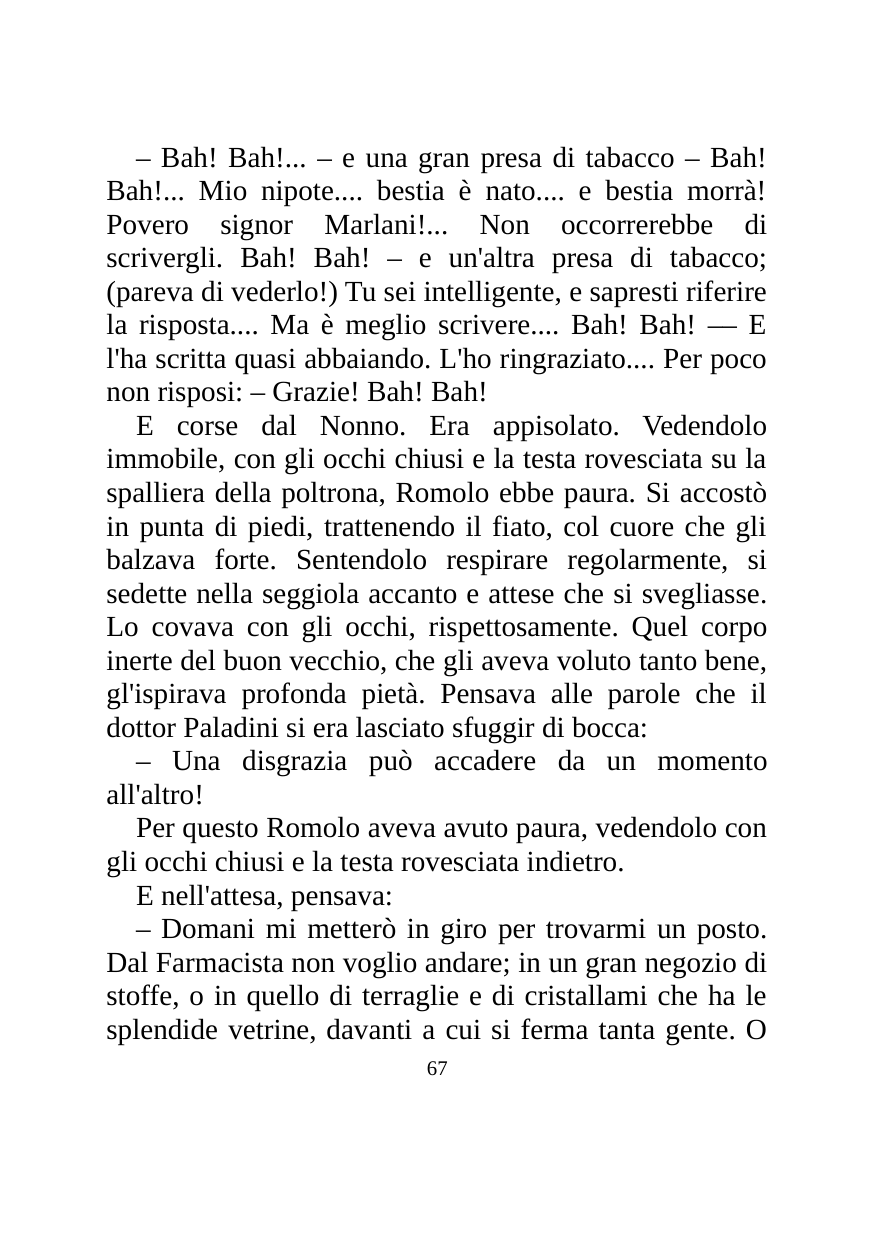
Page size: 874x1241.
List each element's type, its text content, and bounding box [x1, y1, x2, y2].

text – Domani mi metterò in giro per trovarmi un posto. Dal Farmacista non voglio andare; in un gran negozio di stoffe, o in quello di terraglie e di cristallami che ha le splendide vetrine, davanti a cui si ferma tanta gente. O [106, 911, 768, 1045]
text – Una disgrazia può accadere da un momento all'altro! [106, 743, 768, 811]
text E nell'attesa, pensava: [106, 878, 768, 911]
text Per questo Romolo aveva avuto paura, vedendolo con gli occhi chiusi e la testa rovesciata indietro. [106, 811, 768, 878]
text E corse dal Nonno. Era appisolato. Vedendolo immobile, con gli occhi chiusi e la testa rovesciata su la spalliera della poltrona, Romolo ebbe paura. Si accostò in punta di piedi, trattenendo il fiato, col cuore che gli balzava forte. Sentendolo respirare regolarmente, si sedette nella seggiola accanto e attese che si svegliasse. Lo covava con gli occhi, rispettosamente. Quel corpo inerte del buon vecchio, che gli aveva voluto tanto bene, gl'ispirava profonda pietà. Pensava alle parole che il dottor Paladini si era lasciato sfuggir di bocca: [106, 408, 768, 743]
text – Bah! Bah!... – e una gran presa di tabacco – Bah! Bah!... Mio nipote.... bestia è nato.... e bestia morrà! Povero signor Marlani!... Non occorrerebbe di scrivergli. Bah! Bah! – e un'altra presa di tabacco; (pareva di vederlo!) Tu sei intelligente, e sapresti riferire la risposta.... Ma è meglio scrivere.... Bah! Bah! –– E l'ha scritta quasi abbaiando. L'ho ringraziato.... Per poco non risposi: – Grazie! Bah! Bah! [106, 140, 768, 408]
